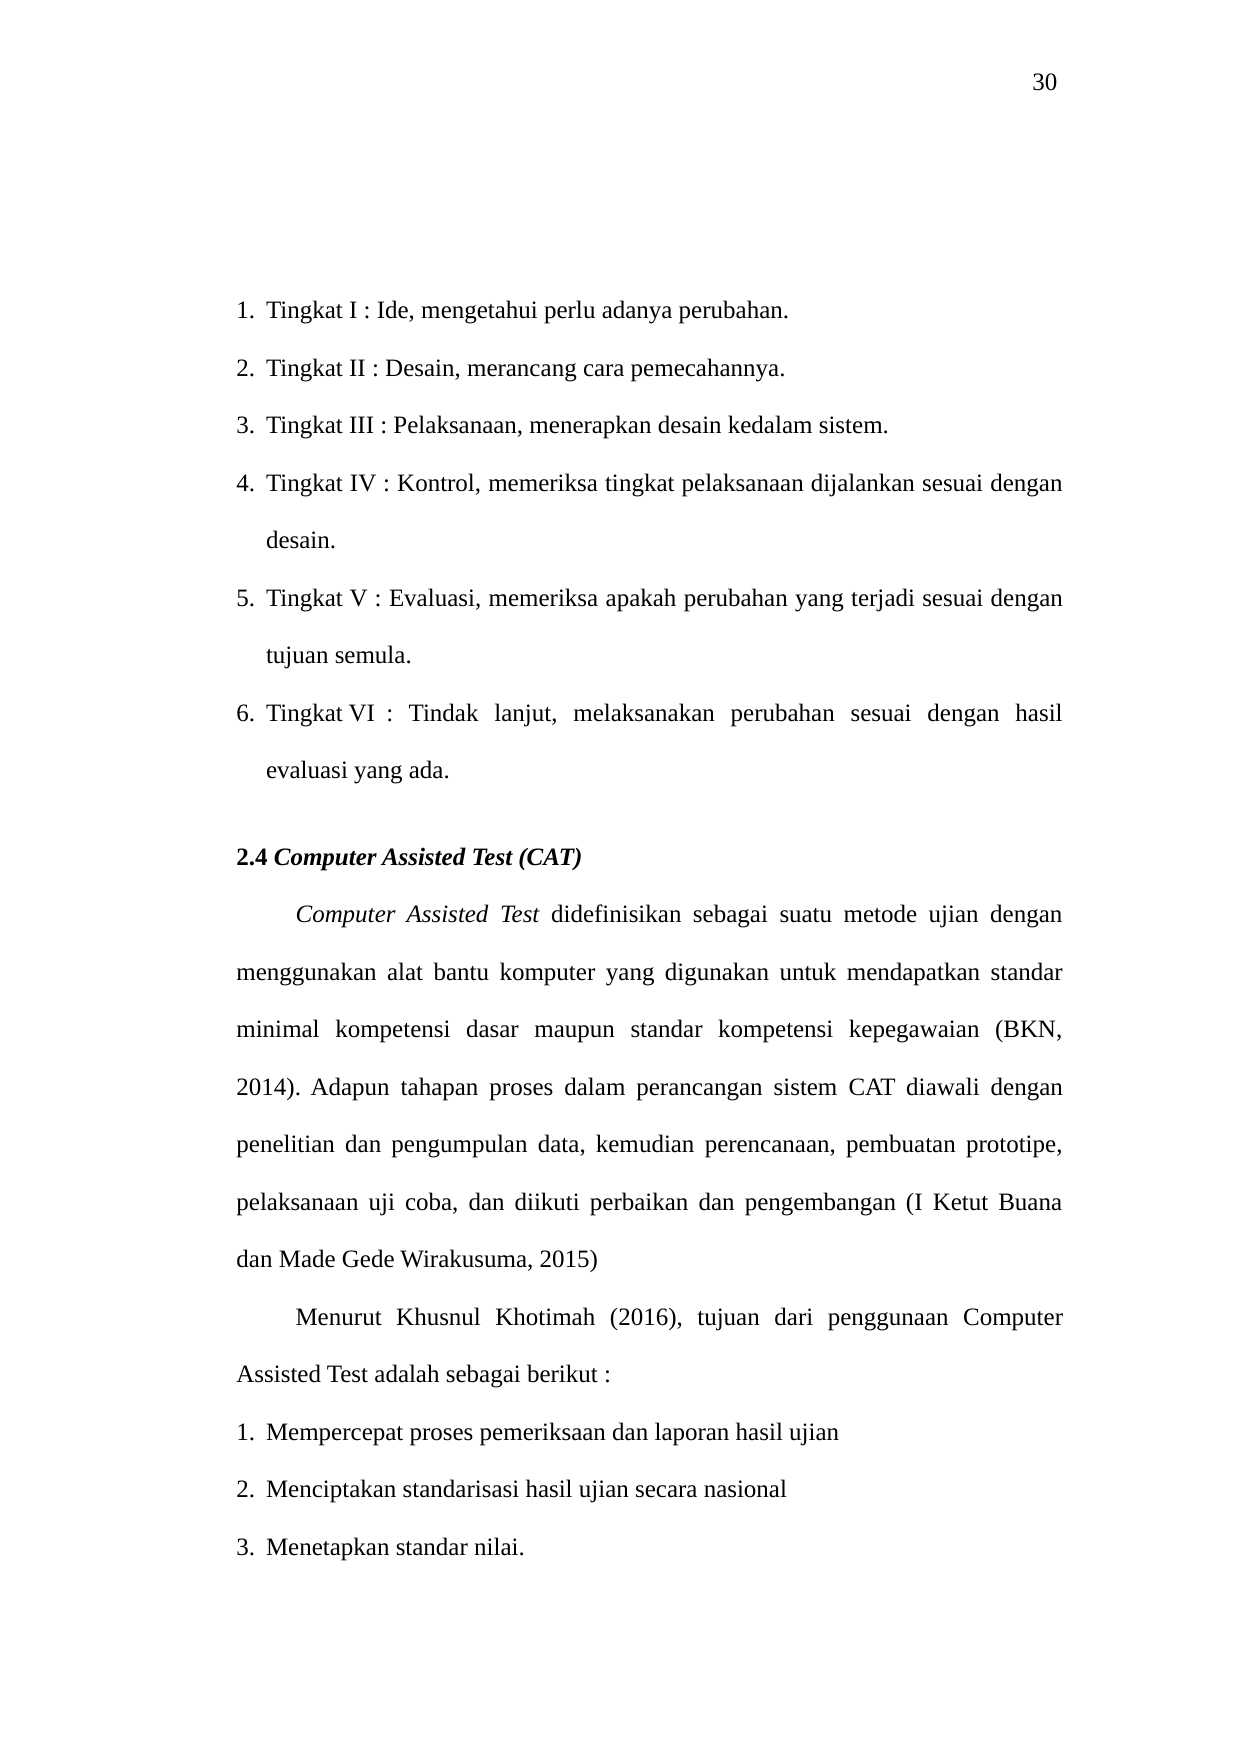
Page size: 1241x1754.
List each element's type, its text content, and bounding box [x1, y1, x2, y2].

list Mempercepat proses pemeriksaan dan laporan hasil ujian [236, 1417, 1063, 1445]
text Menurut Khusnul Khotimah (2016), tujuan dari penggunaan Computer Assisted Test adalah sebagai berikut : [236, 1302, 1063, 1388]
subtitle 2.4 Computer Assisted Test (CAT) [236, 842, 1063, 870]
list Tingkat III : Pelaksanaan, menerapkan desain kedalam sistem. [236, 410, 1063, 439]
list Tingkat VI : Tindak lanjut, melaksanakan perubahan sesuai dengan hasil evaluasi yang ada. [236, 698, 1063, 784]
list Tingkat IV : Kontrol, memeriksa tingkat pelaksanaan dijalankan sesuai dengan desain. [236, 468, 1063, 554]
list Tingkat I : Ide, mengetahui perlu adanya perubahan. [236, 295, 1063, 324]
list Menciptakan standarisasi hasil ujian secara nasional [236, 1474, 1063, 1503]
list Tingkat II : Desain, merancang cara pemecahannya. [236, 353, 1063, 382]
list Tingkat V : Evaluasi, memeriksa apakah perubahan yang terjadi sesuai dengan tujuan semula. [236, 583, 1063, 669]
text Computer Assisted Test didefinisikan sebagai suatu metode ujian dengan menggunakan alat bantu komputer yang digunakan untuk mendapatkan standar minimal kompetensi dasar maupun standar kompetensi kepegawaian (BKN, 2014). Adapun tahapan proses dalam perancangan sistem CAT diawali dengan penelitian dan pengumpulan data, kemudian perencanaan, pembuatan prototipe, pelaksanaan uji coba, dan diikuti perbaikan dan pengembangan (I Ketut Buana dan Made Gede Wirakusuma, 2015) [236, 899, 1063, 1273]
list Menetapkan standar nilai. [236, 1532, 1063, 1560]
